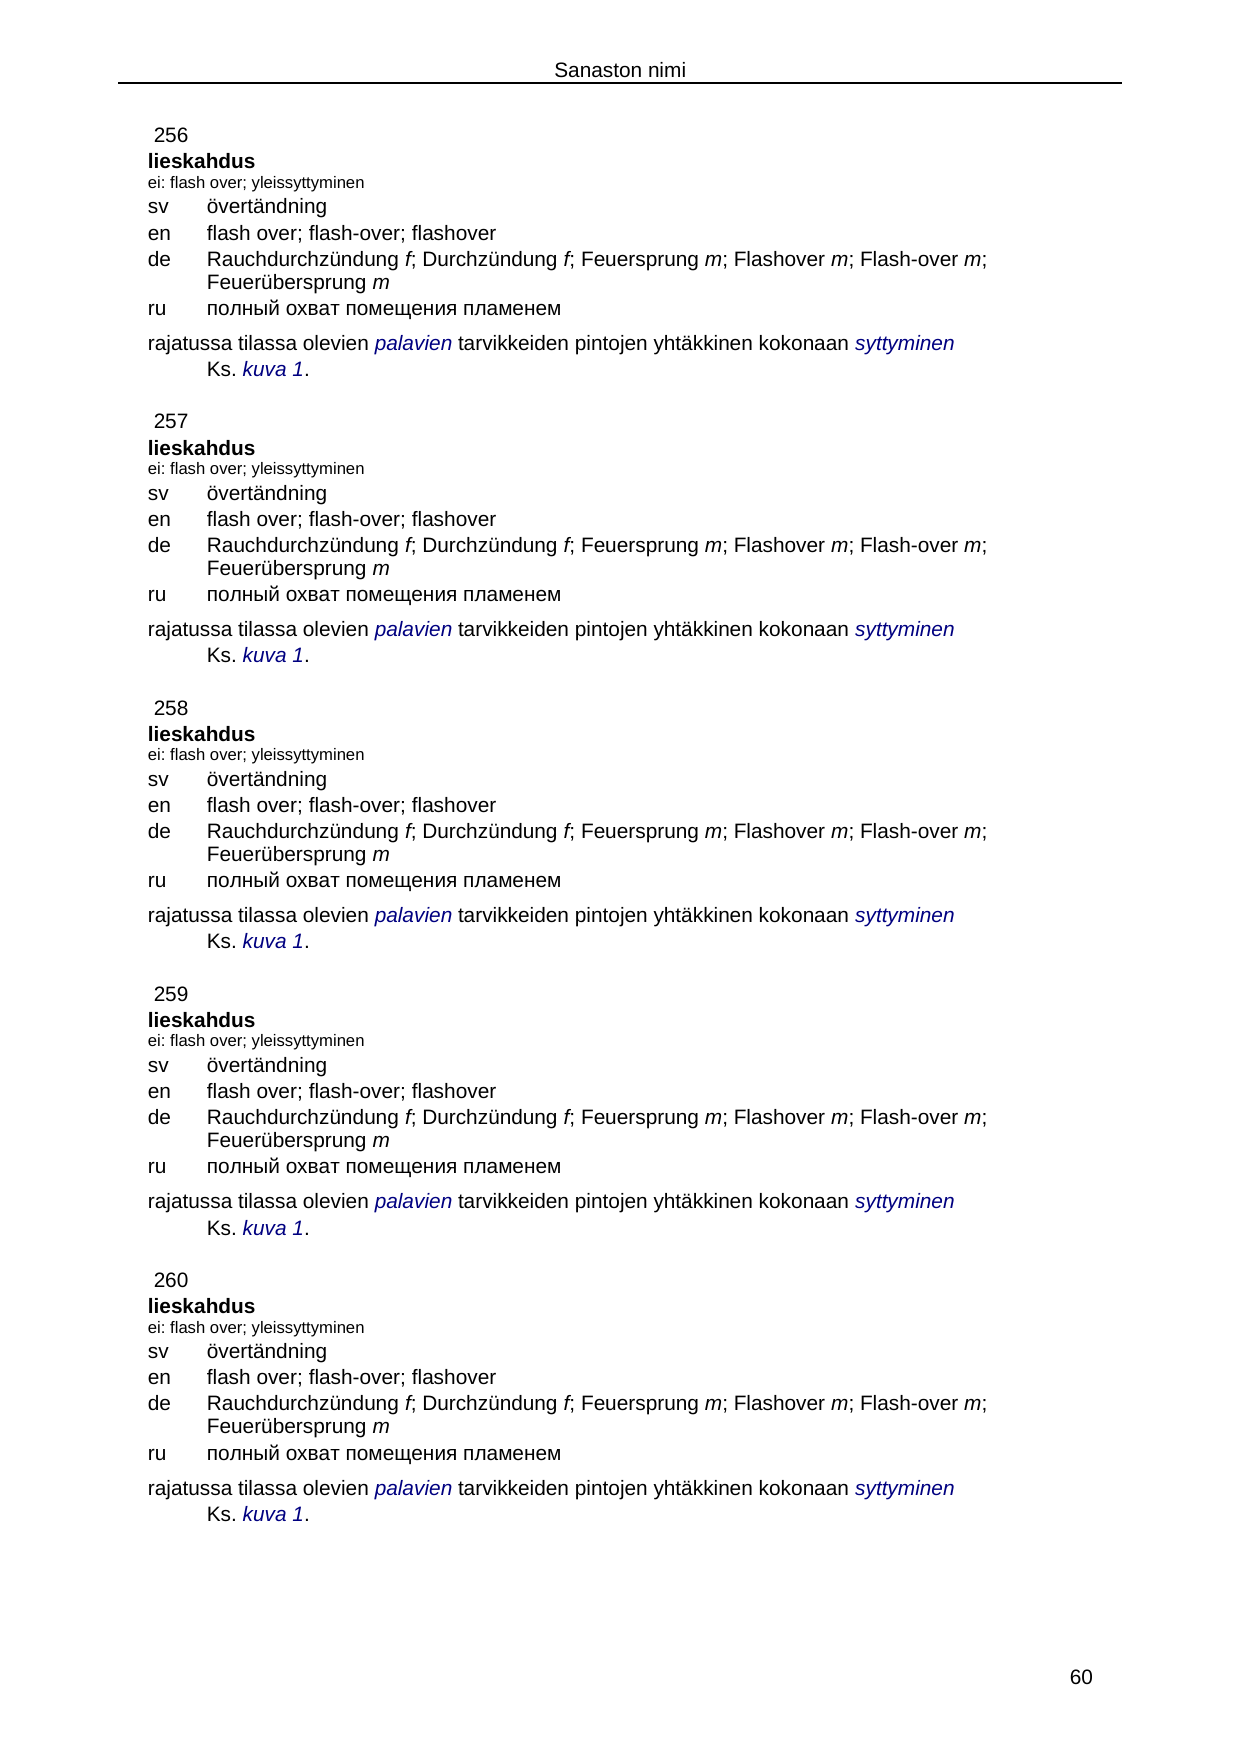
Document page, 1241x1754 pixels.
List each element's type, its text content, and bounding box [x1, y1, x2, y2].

table_header 257 lieskahdus ei: flash over; yleissyttyminen sv övertändning en flash over; flash-over; flashover de Rauchdurchzündung f; Durchzündung f; Feuersprung m; Flashover m; Flash-over m; Feuerübersprung m ru полный охват помещения пламенем rajatussa tilassa olevien palavien tarvikkeiden pintojen yhtäkkinen kokonaan syttyminen Ks. kuva 1. [118, 404, 1122, 667]
table_header 260 lieskahdus ei: flash over; yleissyttyminen sv övertändning en flash over; flash-over; flashover de Rauchdurchzündung f; Durchzündung f; Feuersprung m; Flashover m; Flash-over m; Feuerübersprung m ru полный охват помещения пламенем rajatussa tilassa olevien palavien tarvikkeiden pintojen yhtäkkinen kokonaan syttyminen Ks. kuva 1. [118, 1263, 1122, 1526]
table_header 258 lieskahdus ei: flash over; yleissyttyminen sv övertändning en flash over; flash-over; flashover de Rauchdurchzündung f; Durchzündung f; Feuersprung m; Flashover m; Flash-over m; Feuerübersprung m ru полный охват помещения пламенем rajatussa tilassa olevien palavien tarvikkeiden pintojen yhtäkkinen kokonaan syttyminen Ks. kuva 1. [118, 690, 1122, 953]
table_header 256 lieskahdus ei: flash over; yleissyttyminen sv övertändning en flash over; flash-over; flashover de Rauchdurchzündung f; Durchzündung f; Feuersprung m; Flashover m; Flash-over m; Feuerübersprung m ru полный охват помещения пламенем rajatussa tilassa olevien palavien tarvikkeiden pintojen yhtäkkinen kokonaan syttyminen Ks. kuva 1. [118, 118, 1122, 381]
table_header 259 lieskahdus ei: flash over; yleissyttyminen sv övertändning en flash over; flash-over; flashover de Rauchdurchzündung f; Durchzündung f; Feuersprung m; Flashover m; Flash-over m; Feuerübersprung m ru полный охват помещения пламенем rajatussa tilassa olevien palavien tarvikkeiden pintojen yhtäkkinen kokonaan syttyminen Ks. kuva 1. [118, 976, 1122, 1239]
